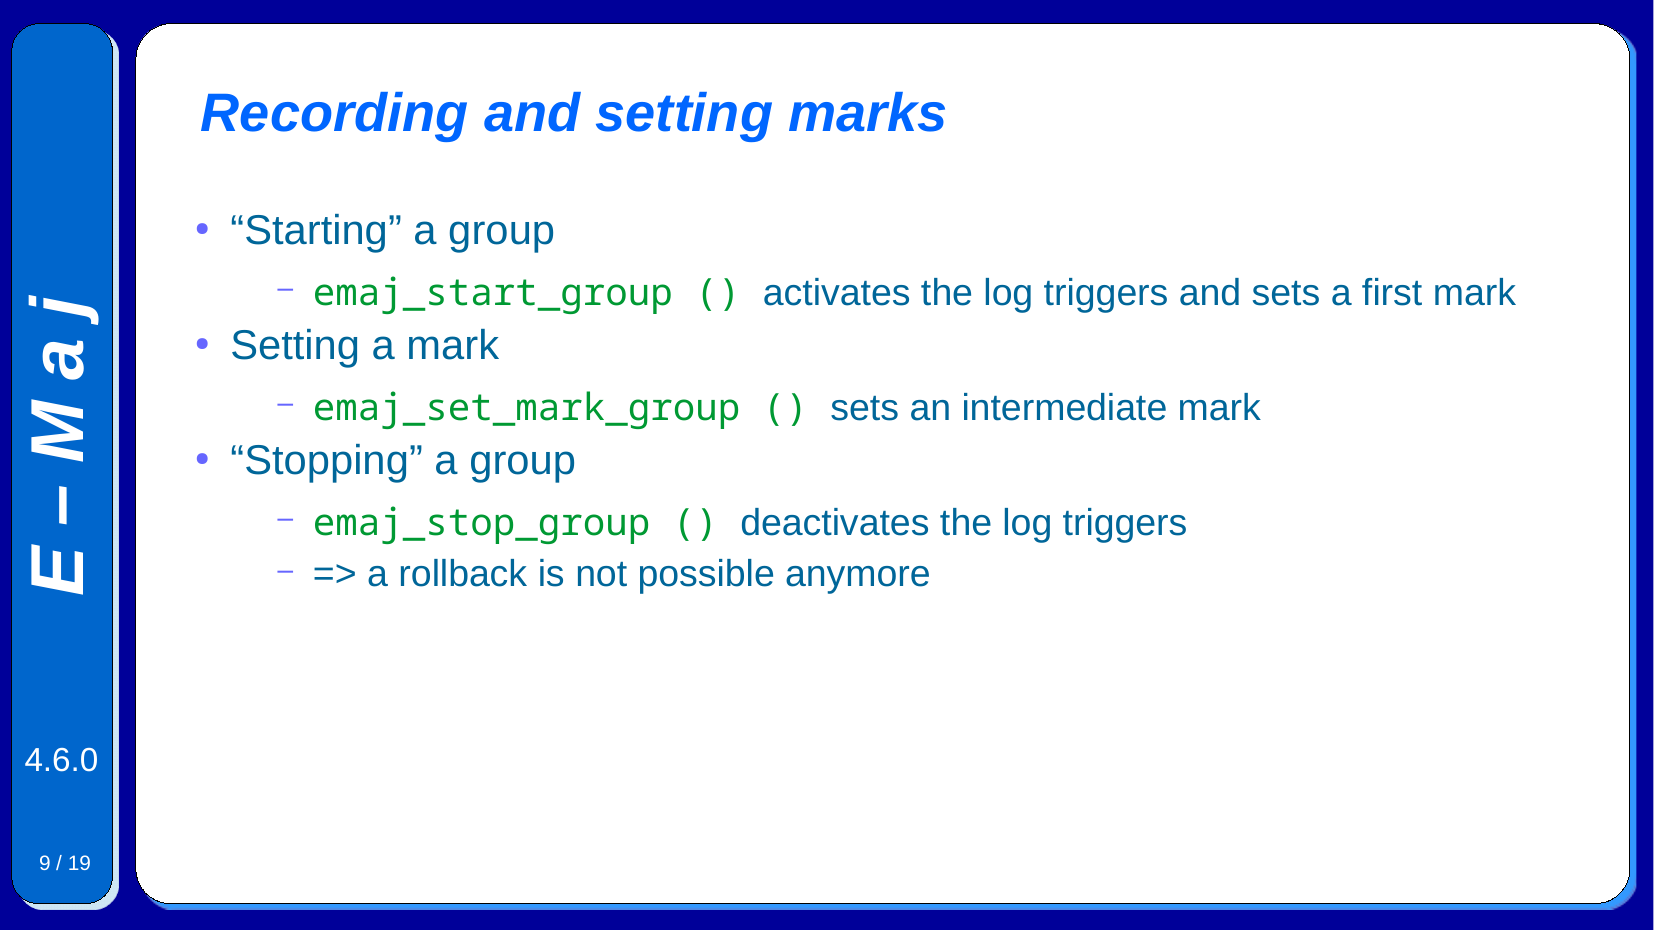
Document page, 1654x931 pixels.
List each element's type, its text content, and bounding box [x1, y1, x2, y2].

list “Starting” a group emaj_start_group () activates the log triggers and sets a first mark Setting a mark emaj_set_mark_group () sets an intermediate mark “Stopping” a group emaj_stop_group () deactivates the log triggers => a rollback is not possible anymore [177, 206, 1587, 854]
title Recording and setting marks [200, 34, 1575, 191]
